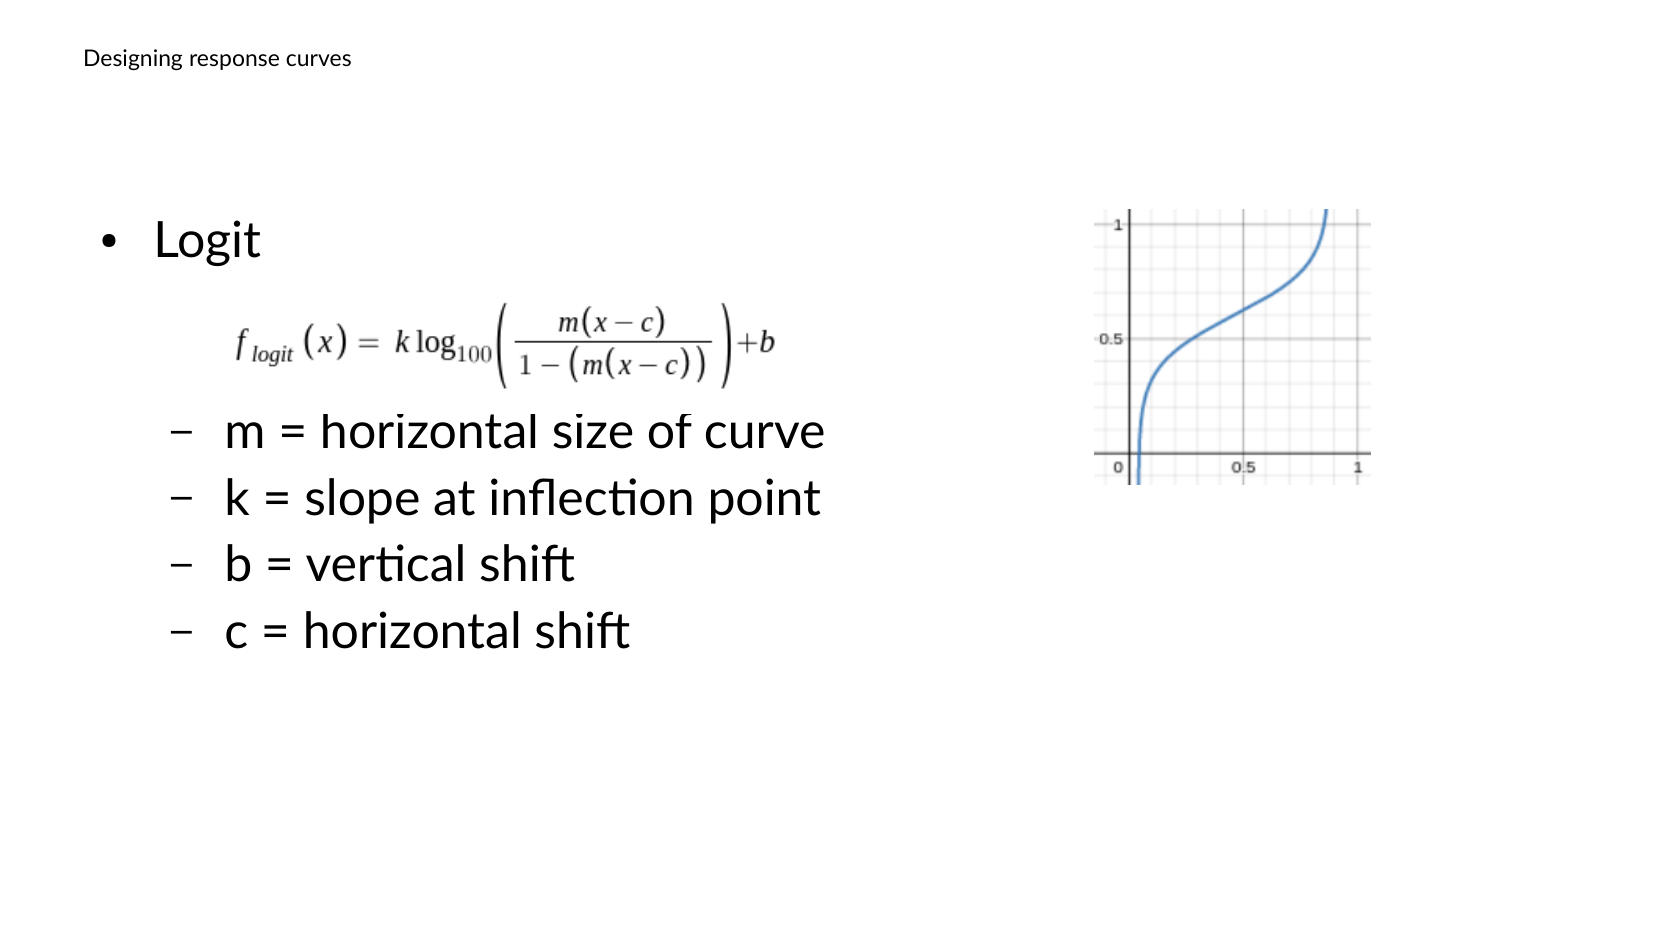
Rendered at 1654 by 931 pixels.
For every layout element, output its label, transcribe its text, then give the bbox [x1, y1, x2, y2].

list Logit m = horizontal size of curve k = slope at inflection point b = vertical shift c = horizontal shift [82, 217, 1571, 839]
picture [224, 286, 839, 414]
title Designing response curves [83, 0, 1571, 119]
picture [1094, 209, 1371, 485]
